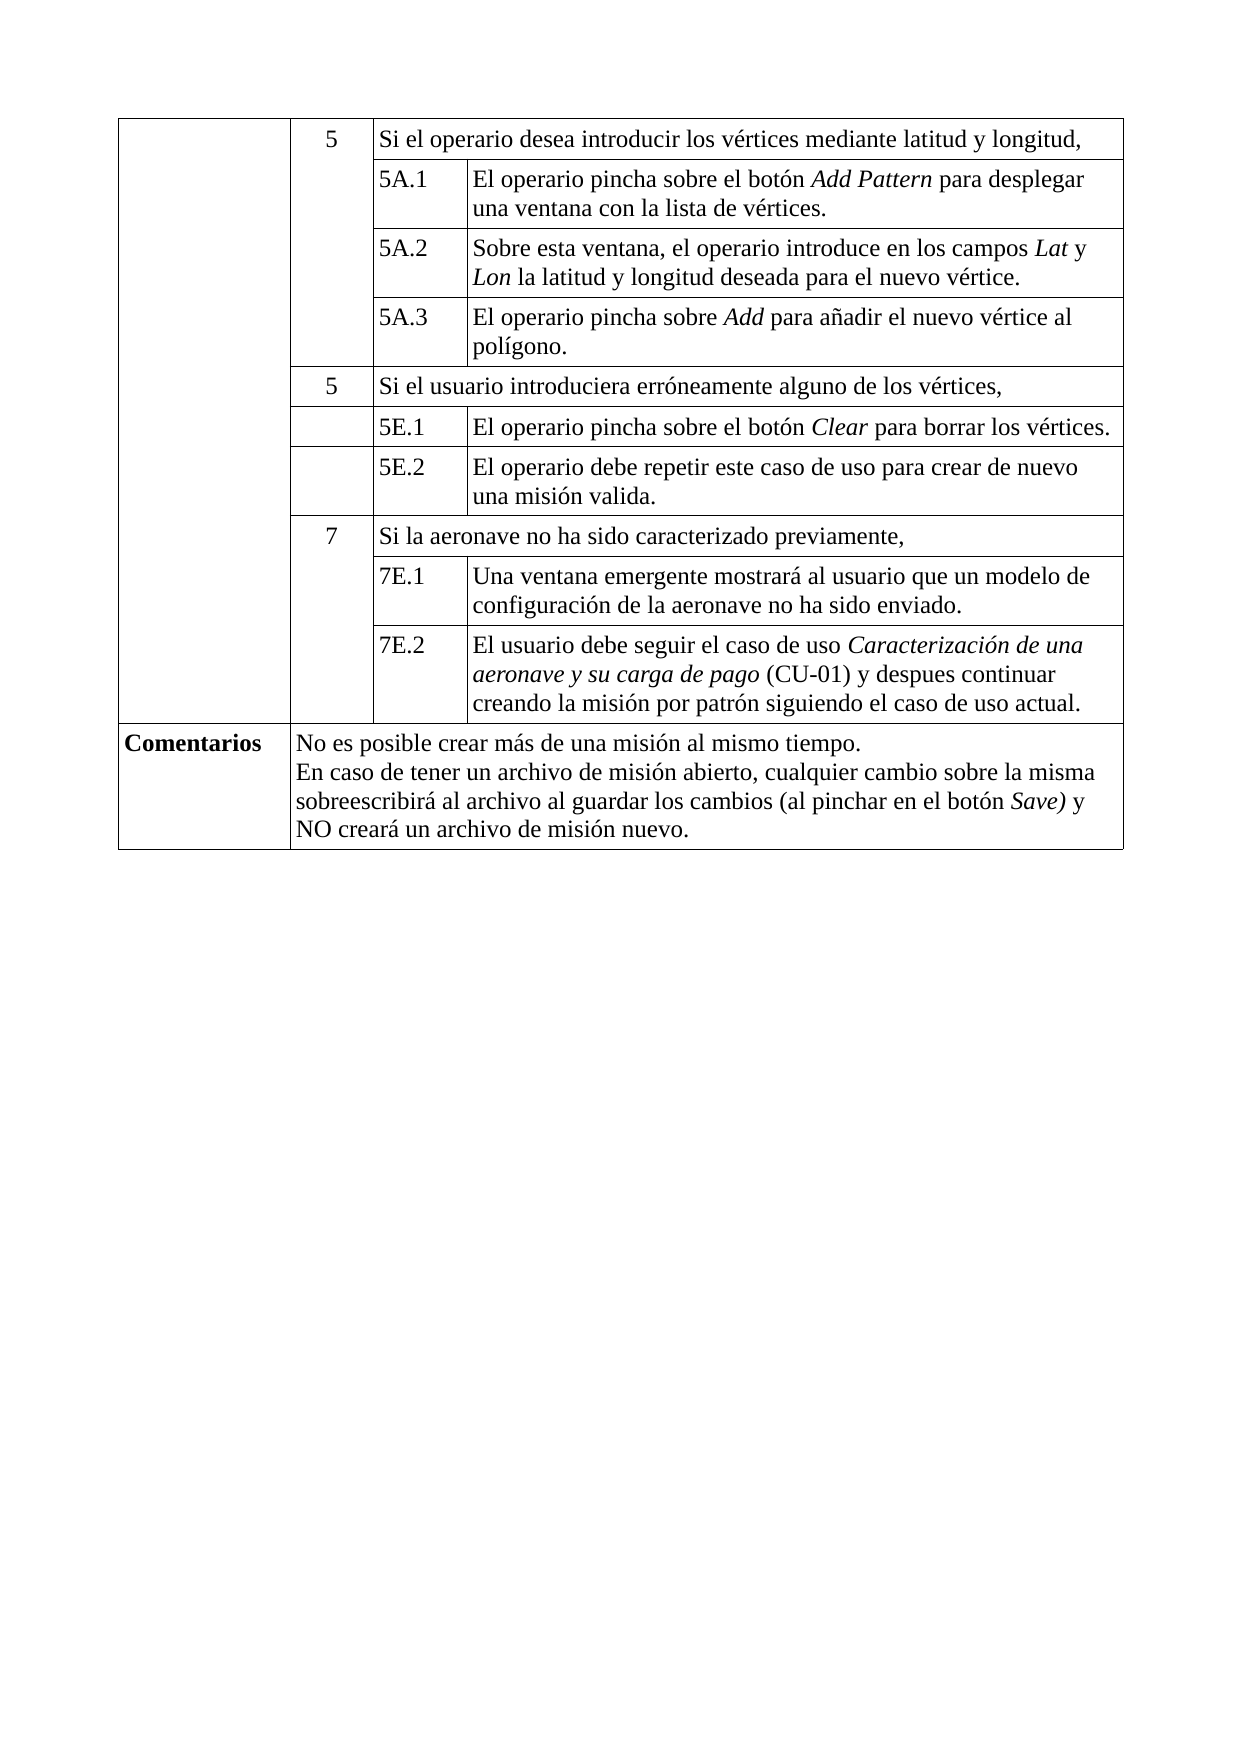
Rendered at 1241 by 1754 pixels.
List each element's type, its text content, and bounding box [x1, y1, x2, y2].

table_cell [291, 407, 373, 446]
table_cell Sobre esta ventana, el operario introduce en los campos Lat y Lon la latitud y longitud deseada para el nuevo vértice. [468, 229, 1123, 297]
table_cell 7E.2 [374, 626, 467, 722]
table_cell 5 [291, 367, 373, 406]
table_cell 5A.2 [374, 229, 467, 297]
table_cell 7E.1 [374, 557, 467, 625]
table_cell Si la aeronave no ha sido caracterizado previamente, [374, 516, 1123, 556]
table_cell 5E.1 [374, 407, 467, 446]
table_cell El operario pincha sobre el botón Add Pattern para desplegar una ventana con la lista de vértices. [468, 160, 1123, 227]
table_cell 5A.1 [374, 160, 467, 227]
table_cell 5A.3 [374, 298, 467, 366]
table_cell El operario pincha sobre Add para añadir el nuevo vértice al polígono. [468, 298, 1123, 366]
table_cell Si el operario desea introducir los vértices mediante latitud y longitud, [374, 119, 1123, 158]
table_cell El usuario debe seguir el caso de uso Caracterización de una aeronave y su carga de pago (CU-01) y despues continuar creando la misión por patrón siguiendo el caso de uso actual. [468, 626, 1123, 722]
table_cell Una ventana emergente mostrará al usuario que un modelo de configuración de la aeronave no ha sido enviado. [468, 557, 1123, 625]
table_cell 5 [291, 119, 373, 366]
table_cell No es posible crear más de una misión al mismo tiempo. En caso de tener un archivo de misión abierto, cualquier cambio sobre la misma sobreescribirá al archivo al guardar los cambios (al pinchar en el botón Save) y NO creará un archivo de misión nuevo. [291, 724, 1123, 849]
table_cell 7 [291, 516, 373, 722]
table_cell [291, 447, 373, 515]
table_cell El operario pincha sobre el botón Clear para borrar los vértices. [468, 407, 1123, 446]
table_cell Si el usuario introduciera erróneamente alguno de los vértices, [374, 367, 1123, 406]
table_cell Comentarios [119, 724, 290, 849]
table_cell 5E.2 [374, 447, 467, 515]
table_cell [119, 119, 290, 722]
table_cell El operario debe repetir este caso de uso para crear de nuevo una misión valida. [468, 447, 1123, 515]
